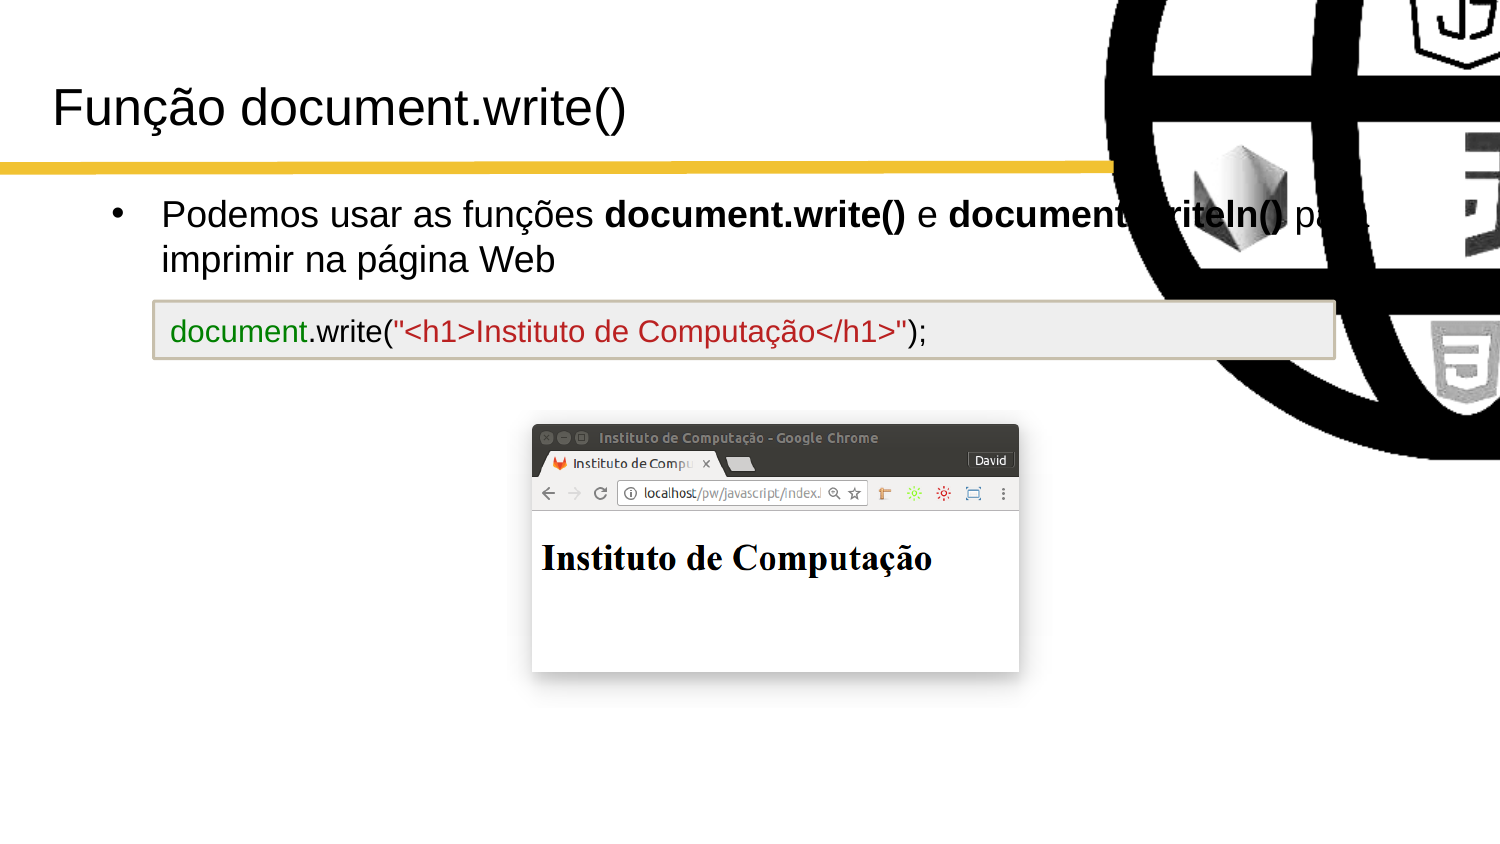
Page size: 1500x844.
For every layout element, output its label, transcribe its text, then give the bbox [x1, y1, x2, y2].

text_box Podemos usar as funções document.write() e document.writeln() para imprimir na página Web [89, 182, 1441, 293]
text_box Função document.write() [37, 33, 1463, 175]
picture [507, 410, 1053, 708]
picture [1078, 0, 1500, 532]
text_box document.write("<h1>Instituto de Computação</h1>"); [153, 301, 1335, 359]
